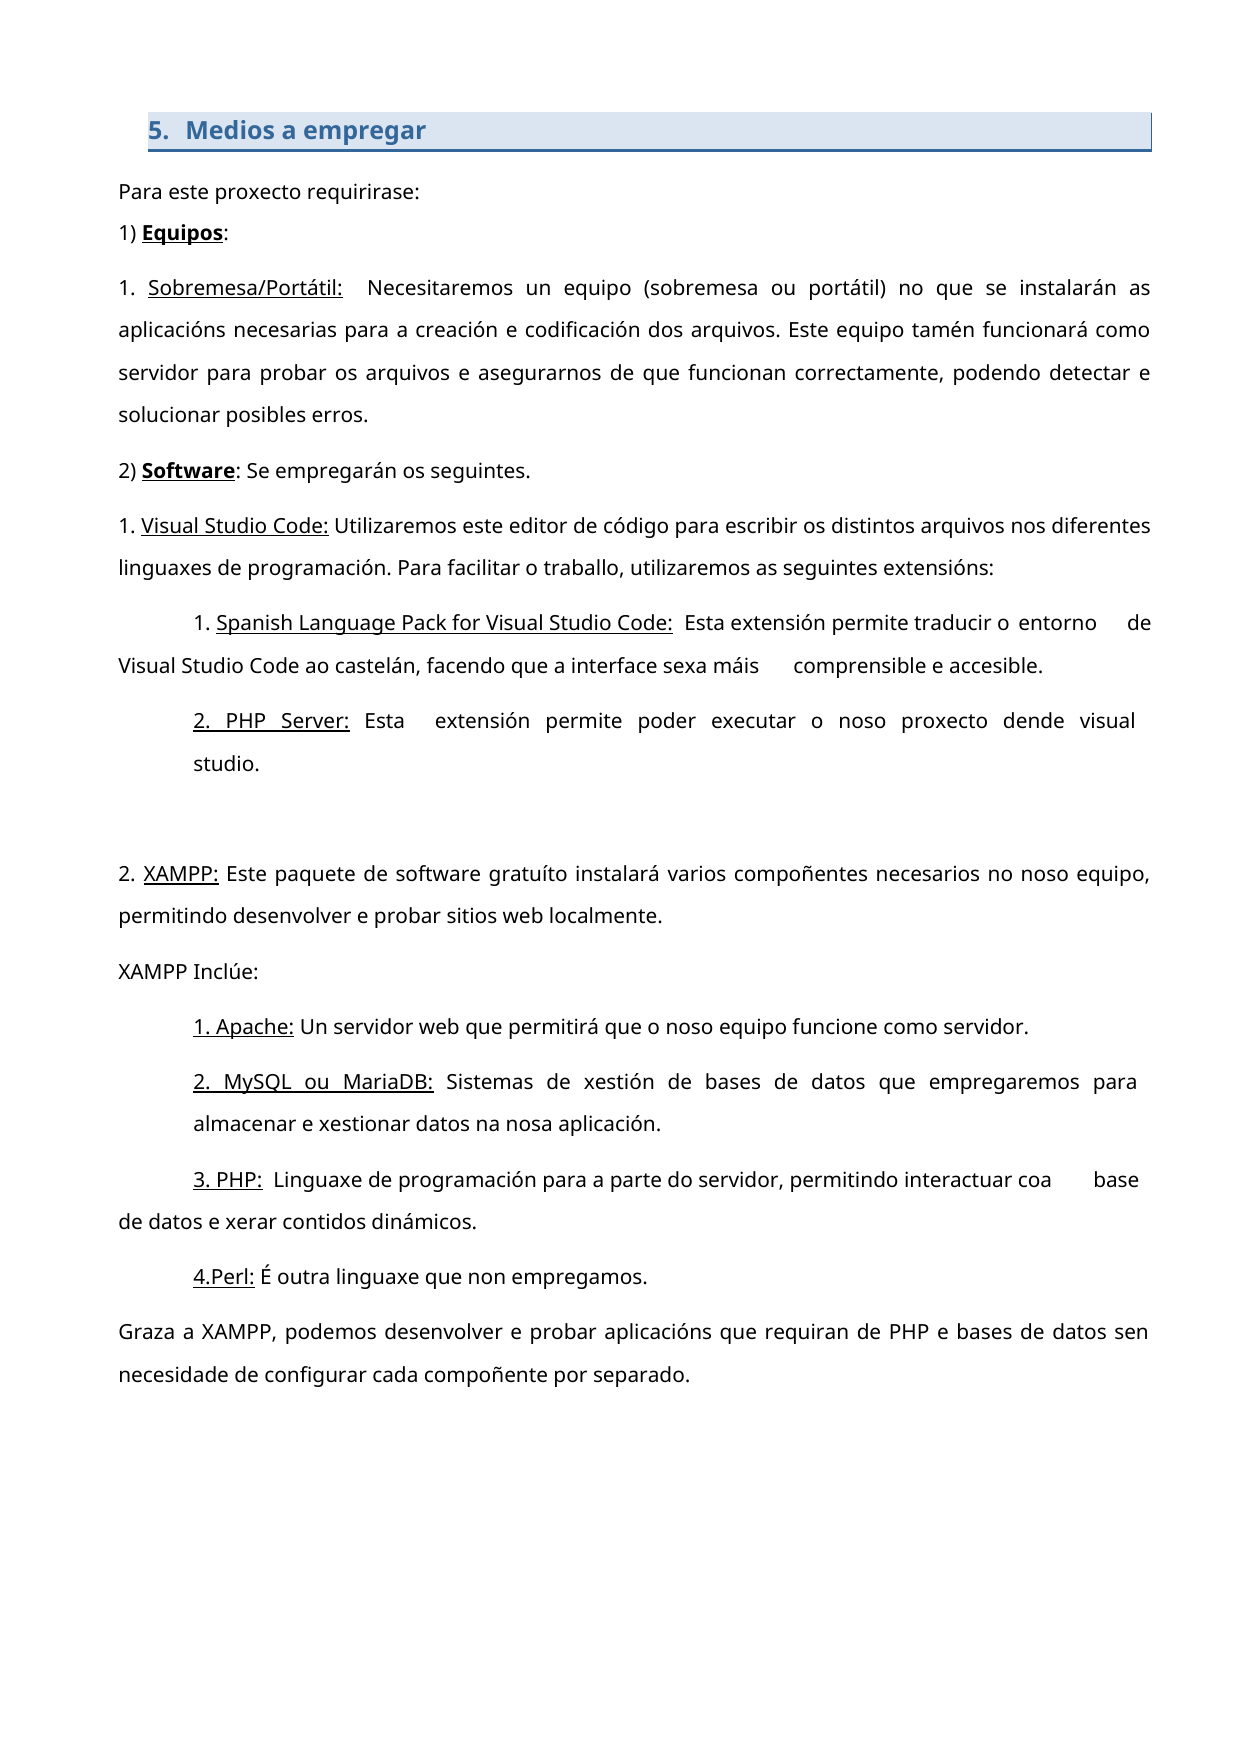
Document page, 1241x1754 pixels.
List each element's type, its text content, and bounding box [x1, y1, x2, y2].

text 2) Software: Se empregarán os seguintes. [118, 456, 1152, 484]
text 3. PHP: Linguaxe de programación para a parte do servidor, permitindo interactuar coa base de datos e xerar contidos dinámicos. [118, 1165, 1152, 1236]
text Graza a XAMPP, podemos desenvolver e probar aplicacións que requiran de PHP e bases de datos sen necesidade de configurar cada compoñente por separado. [118, 1317, 1152, 1388]
text 2. XAMPP: Este paquete de software gratuíto instalará varios compoñentes necesarios no noso equipo, permitindo desenvolver e probar sitios web localmente. [118, 859, 1152, 930]
text 1. Sobremesa/Portátil: Necesitaremos un equipo (sobremesa ou portátil) no que se instalarán as aplicacións necesarias para a creación e codificación dos arquivos. Este equipo tamén funcionará como servidor para probar os arquivos e asegurarnos de que funcionan correctamente, podendo detectar e solucionar posibles erros. [118, 273, 1152, 429]
text Para este proxecto requirirase: [118, 177, 1152, 205]
subtitle Medios a empregar [148, 112, 1151, 149]
text 1. Spanish Language Pack for Visual Studio Code: Esta extensión permite traducir o entorno de Visual Studio Code ao castelán, facendo que a interface sexa máis comprensible e accesible. [118, 608, 1152, 679]
text 1) Equipos: [118, 218, 1152, 246]
text 4.Perl: É outra linguaxe que non empregamos. [118, 1262, 1152, 1291]
text XAMPP Inclúe: [118, 957, 1152, 985]
text 2. PHP Server: Esta extensión permite poder executar o noso proxecto dende visual studio. [118, 706, 1152, 777]
text 1. Apache: Un servidor web que permitirá que o noso equipo funcione como servidor. [118, 1012, 1152, 1040]
text 1. Visual Studio Code: Utilizaremos este editor de código para escribir os distintos arquivos nos diferentes linguaxes de programación. Para facilitar o traballo, utilizaremos as seguintes extensións: [118, 511, 1152, 582]
text 2. MySQL ou MariaDB: Sistemas de xestión de bases de datos que empregaremos para almacenar e xestionar datos na nosa aplicación. [118, 1067, 1152, 1138]
